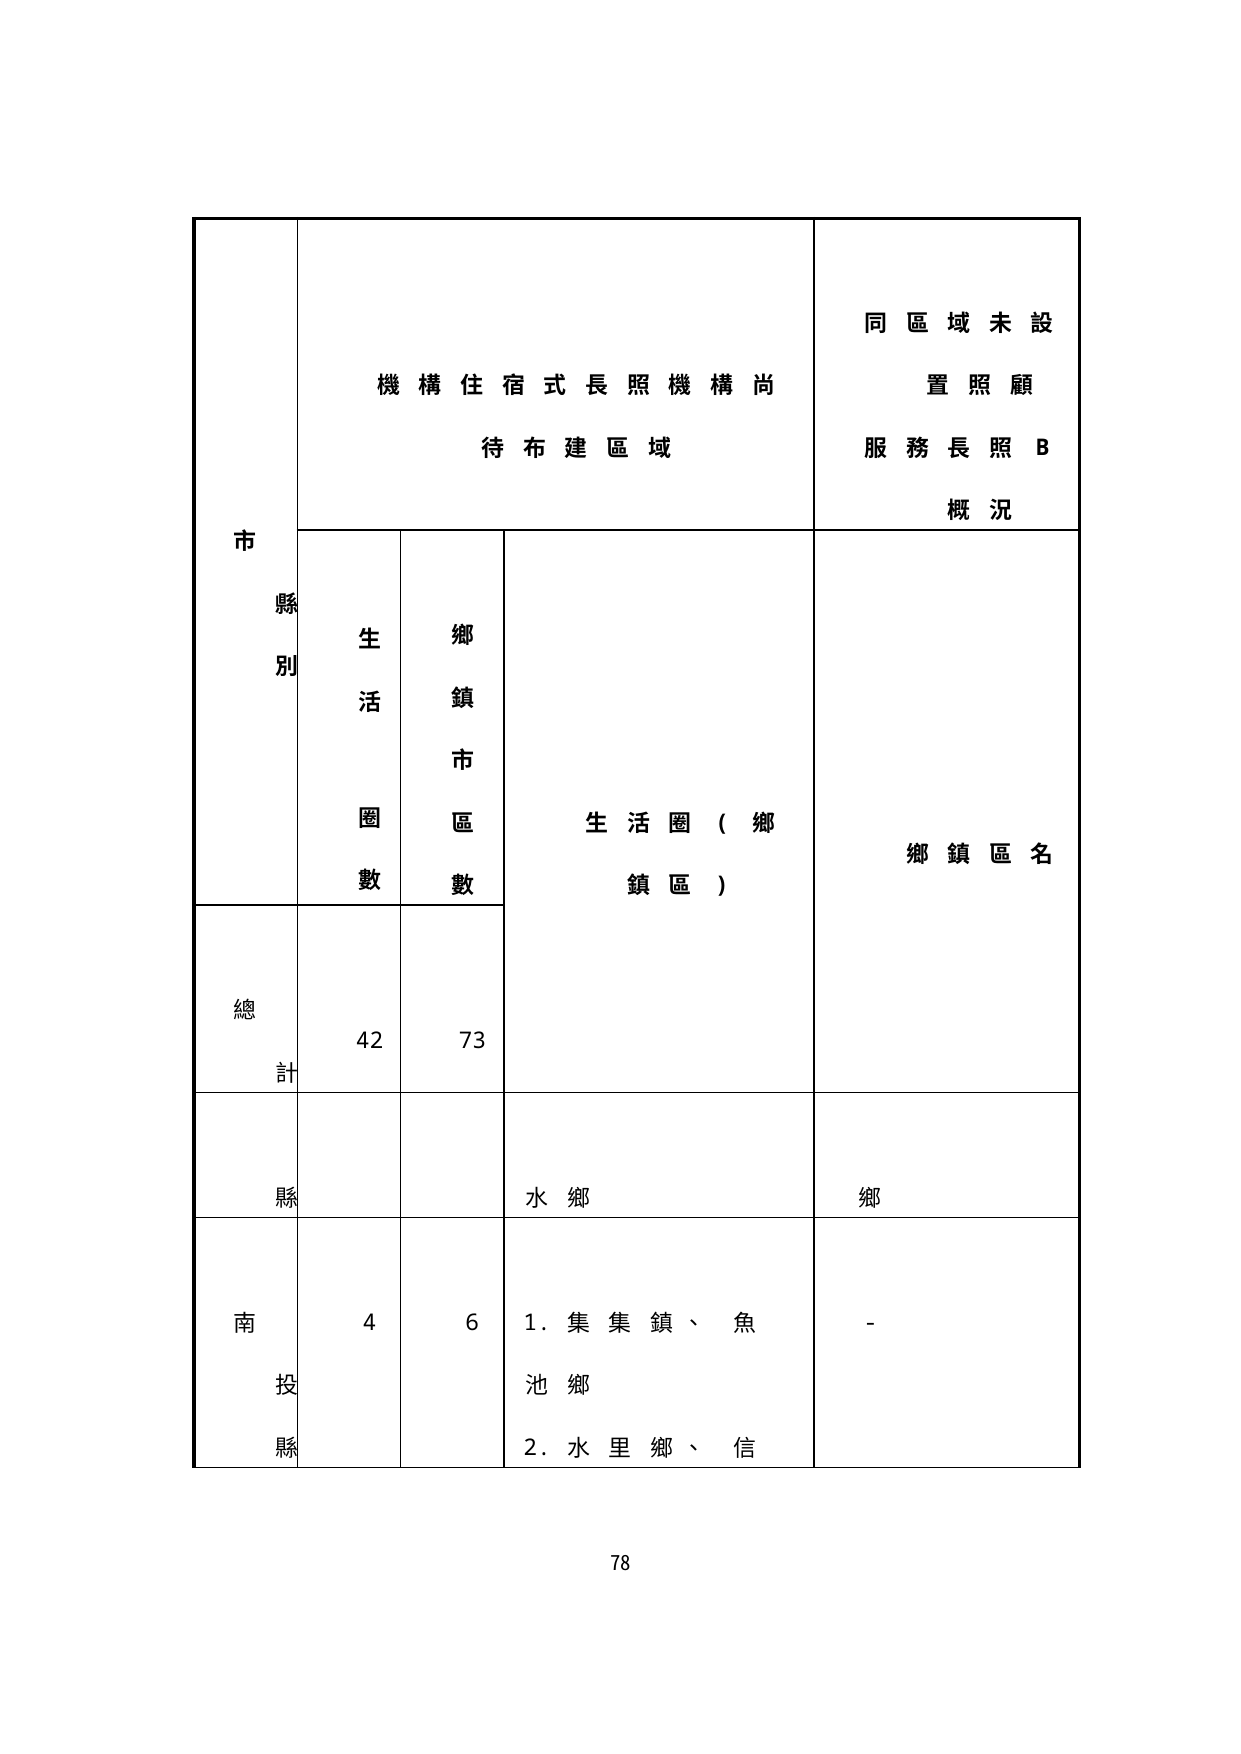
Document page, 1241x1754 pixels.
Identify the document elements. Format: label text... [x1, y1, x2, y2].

table_cell 1.集集鎮、魚池鄉 2.水里鄉、信 [505, 1218, 813, 1467]
table_cell [298, 1093, 400, 1217]
table_cell 生活 圈數 [298, 531, 400, 904]
table_cell 6 [401, 1218, 503, 1467]
table_cell 總計 [196, 906, 297, 1092]
table_cell 鄉 [815, 1093, 1078, 1217]
table_cell 鄉鎮 市區數 [401, 531, 503, 904]
table_header 市縣別 [196, 220, 297, 904]
table_cell 73 [401, 906, 503, 1092]
table_cell [401, 1093, 503, 1217]
table_cell 生活圈(鄉鎮區) [505, 531, 813, 1092]
table_header 機構住宿式長照機構尚待布建區域 [298, 220, 813, 529]
table_cell 鄉鎮區名 [815, 531, 1078, 1092]
table_cell 縣 [196, 1093, 297, 1217]
table_cell - [815, 1218, 1078, 1467]
table_cell 4 [298, 1218, 400, 1467]
table_cell 水鄉 [505, 1093, 813, 1217]
table_header 同區域未設置照顧 服務長照B概況 [815, 220, 1078, 529]
table_cell 42 [298, 906, 400, 1092]
table_cell 南投縣 [196, 1218, 297, 1467]
